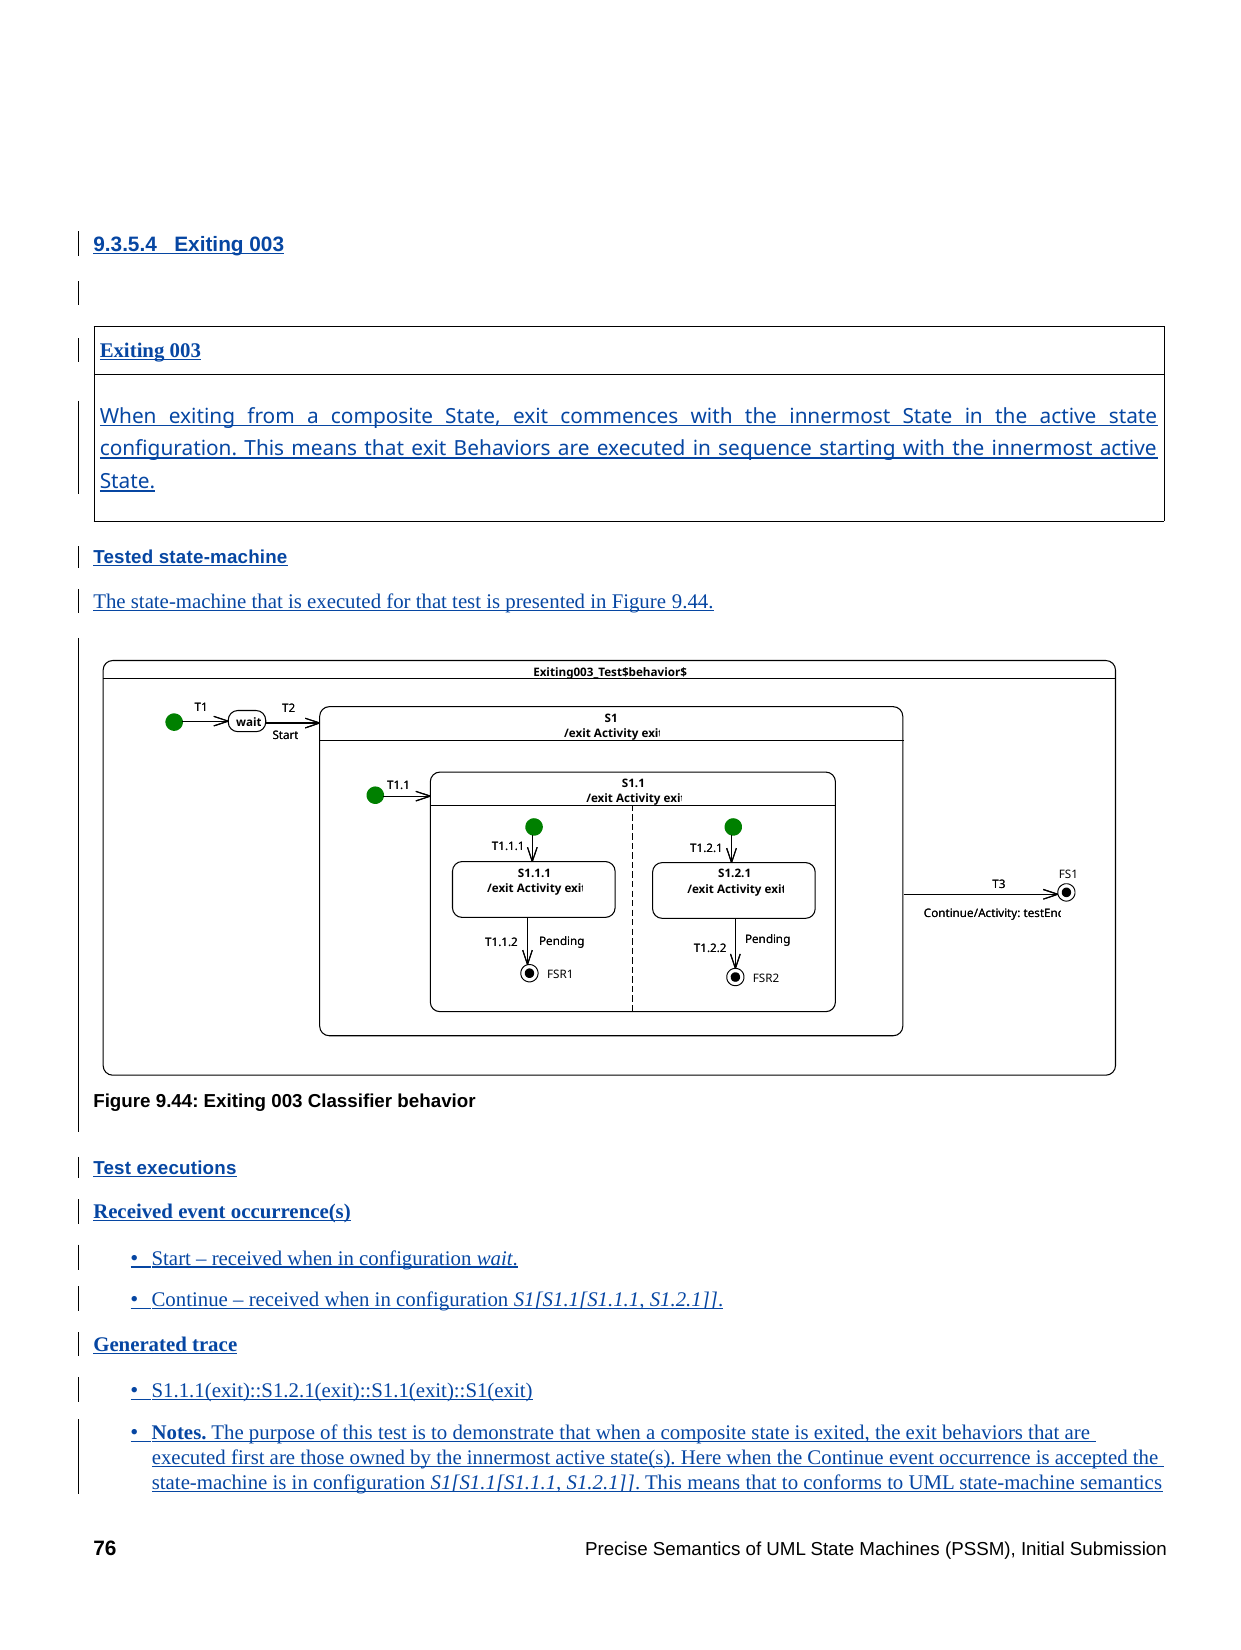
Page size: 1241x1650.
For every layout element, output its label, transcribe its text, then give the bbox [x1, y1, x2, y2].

text Generated trace [93, 1332, 1164, 1356]
table_cell When exiting from a composite State, exit commences with the innermost State in the active state configuration. This means that exit Behaviors are executed in sequence starting with the innermost active State. [95, 375, 1164, 521]
list Notes. The purpose of this test is to demonstrate that when a composite state is exited, the exit behaviors that are executed first are those owned by the innermost active state(s). Here when the Continue event occurrence is accepted the state-machine is in configuration S1[S1.1[S1.1.1, S1.2.1]]. This means that to conforms to UML state-machine semantics [131, 1419, 1164, 1494]
list Start – received when in configuration wait. [131, 1244, 1164, 1269]
text The state-machine that is executed for that test is presented in Figure 9.44. [93, 589, 1164, 613]
list Continue – received when in configuration S1[S1.1[S1.1.1, S1.2.1]]. [131, 1286, 1164, 1311]
subtitle Test executions [93, 1157, 1164, 1178]
subtitle Exiting 003 [93, 231, 1164, 256]
list S1.1.1(exit)::S1.2.1(exit)::S1.1(exit)::S1(exit) [131, 1377, 1164, 1402]
table_header Exiting 003 [95, 327, 1164, 374]
subtitle Tested state-machine [93, 546, 1164, 568]
text Received event occurrence(s) [93, 1199, 1164, 1223]
text Figure 9.44: Exiting 003 Classifier behavior [93, 650, 1127, 1111]
